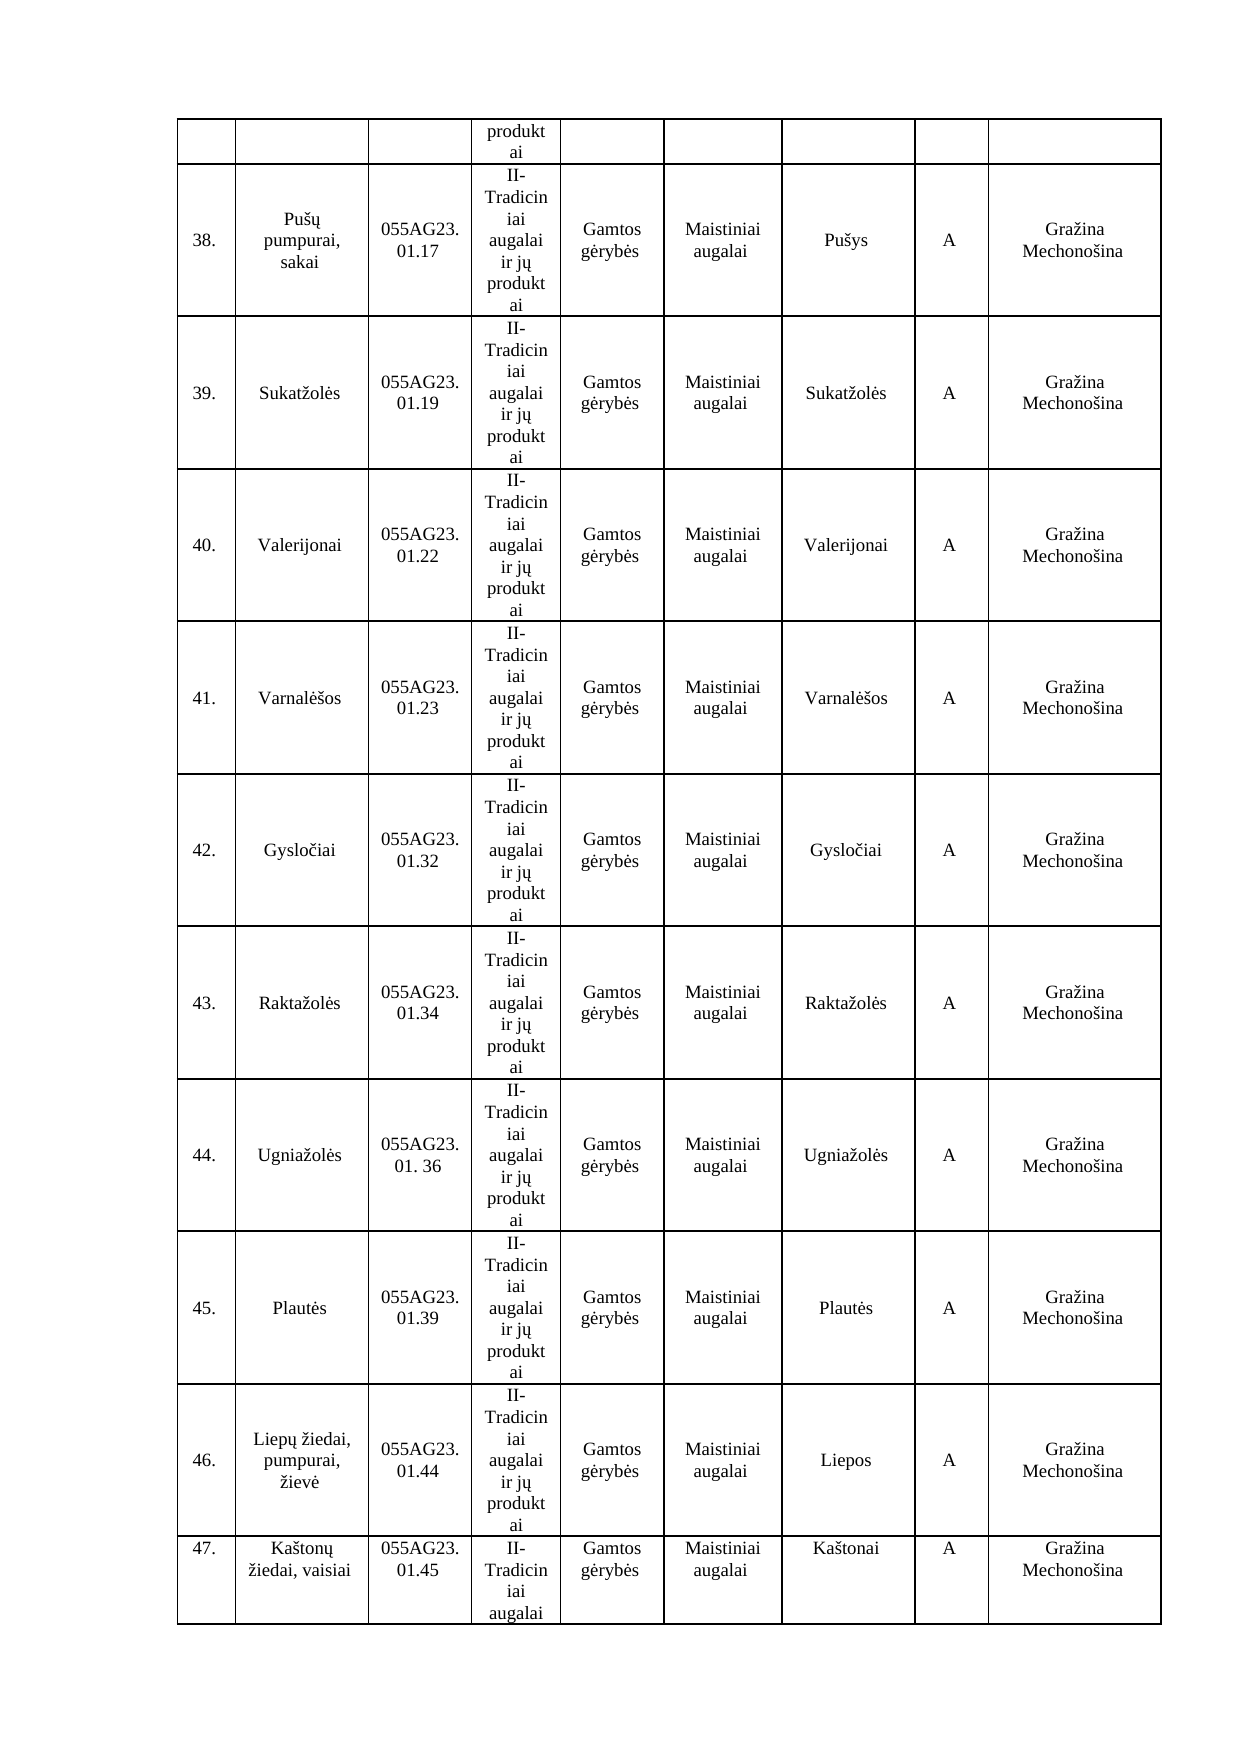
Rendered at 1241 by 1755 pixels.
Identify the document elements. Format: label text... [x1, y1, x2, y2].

table_cell 055AG23.01.34 [369, 927, 471, 1078]
table_cell Gražina Mechonošina [989, 1080, 1160, 1230]
table_cell A [916, 317, 988, 468]
table_cell Maistiniai augalai [665, 1232, 781, 1383]
table_cell Gamtos gėrybės [561, 1080, 663, 1230]
table_cell A [916, 1537, 988, 1623]
table_cell Gamtos gėrybės [561, 470, 663, 620]
table_cell [369, 120, 471, 163]
table_cell [989, 120, 1160, 163]
table_cell Raktažolės [236, 927, 368, 1078]
table_cell Maistiniai augalai [665, 775, 781, 925]
table_cell Maistiniai augalai [665, 1080, 781, 1230]
table_cell A [916, 927, 988, 1078]
table_cell Pušys [783, 165, 914, 315]
table_cell 41. [178, 622, 235, 773]
table_cell A [916, 470, 988, 620]
table_cell Plautės [236, 1232, 368, 1383]
table_cell 45. [178, 1232, 235, 1383]
table_cell [916, 120, 988, 163]
table_cell 42. [178, 775, 235, 925]
table_cell Gamtos gėrybės [561, 1537, 663, 1623]
table_cell Gražina Mechonošina [989, 317, 1160, 468]
table_cell 43. [178, 927, 235, 1078]
table_cell [236, 120, 368, 163]
table_cell Gamtos gėrybės [561, 317, 663, 468]
table_cell A [916, 1232, 988, 1383]
table_cell A [916, 775, 988, 925]
table_cell Gamtos gėrybės [561, 775, 663, 925]
table_cell A [916, 1385, 988, 1535]
table_cell II-Tradiciniai augalai ir jų produktai [472, 1385, 560, 1535]
table_cell 055AG23.01.39 [369, 1232, 471, 1383]
table_cell 38. [178, 165, 235, 315]
table_cell II-Tradiciniai augalai [472, 1537, 560, 1623]
table_cell A [916, 622, 988, 773]
table_cell A [916, 1080, 988, 1230]
table_cell [665, 120, 781, 163]
table_cell 055AG23.01.17 [369, 165, 471, 315]
table_cell Gražina Mechonošina [989, 622, 1160, 773]
table_cell Gamtos gėrybės [561, 1232, 663, 1383]
table_cell Gamtos gėrybės [561, 622, 663, 773]
table_cell Gražina Mechonošina [989, 165, 1160, 315]
table_cell 055AG23.01.44 [369, 1385, 471, 1535]
table_cell Ugniažolės [236, 1080, 368, 1230]
table_cell produktai [472, 120, 560, 163]
table_cell Gražina Mechonošina [989, 1232, 1160, 1383]
table_cell Sukatžolės [783, 317, 914, 468]
table_cell Gamtos gėrybės [561, 165, 663, 315]
table_cell Gražina Mechonošina [989, 927, 1160, 1078]
table_cell 055AG23.01.19 [369, 317, 471, 468]
table_cell 055AG23.01.45 [369, 1537, 471, 1623]
table_cell Maistiniai augalai [665, 165, 781, 315]
table_cell Maistiniai augalai [665, 1385, 781, 1535]
table_cell [178, 120, 235, 163]
table_cell II-Tradiciniai augalai ir jų produktai [472, 775, 560, 925]
table_cell Gražina Mechonošina [989, 775, 1160, 925]
table_cell Kaštonai [783, 1537, 914, 1623]
table_cell II-Tradiciniai augalai ir jų produktai [472, 927, 560, 1078]
table_cell Gražina Mechonošina [989, 470, 1160, 620]
table_cell Gamtos gėrybės [561, 1385, 663, 1535]
table_cell Sukatžolės [236, 317, 368, 468]
table_cell II-Tradiciniai augalai ir jų produktai [472, 1232, 560, 1383]
table_cell Maistiniai augalai [665, 622, 781, 773]
table_cell 46. [178, 1385, 235, 1535]
table_cell [783, 120, 914, 163]
table_cell Valerijonai [783, 470, 914, 620]
table_cell Gražina Mechonošina [989, 1537, 1160, 1623]
table_cell II-Tradiciniai augalai ir jų produktai [472, 1080, 560, 1230]
table_cell 39. [178, 317, 235, 468]
table_cell II-Tradiciniai augalai ir jų produktai [472, 165, 560, 315]
table_cell 055AG23.01.22 [369, 470, 471, 620]
table_cell Varnalėšos [783, 622, 914, 773]
table_cell 44. [178, 1080, 235, 1230]
table_cell Gražina Mechonošina [989, 1385, 1160, 1535]
table_cell II-Tradiciniai augalai ir jų produktai [472, 470, 560, 620]
table_cell [561, 120, 663, 163]
table_cell Gamtos gėrybės [561, 927, 663, 1078]
table_cell Maistiniai augalai [665, 317, 781, 468]
table_cell II-Tradiciniai augalai ir jų produktai [472, 317, 560, 468]
table_cell Gysločiai [783, 775, 914, 925]
table_cell Maistiniai augalai [665, 927, 781, 1078]
table_cell A [916, 165, 988, 315]
table_cell Varnalėšos [236, 622, 368, 773]
table_cell Liepų žiedai, pumpurai, žievė [236, 1385, 368, 1535]
table_cell 47. [178, 1537, 235, 1623]
table_cell Ugniažolės [783, 1080, 914, 1230]
table_cell Valerijonai [236, 470, 368, 620]
table_cell 40. [178, 470, 235, 620]
table_cell 055AG23.01.32 [369, 775, 471, 925]
table_cell Kaštonų žiedai, vaisiai [236, 1537, 368, 1623]
table_cell 055AG23.01. 36 [369, 1080, 471, 1230]
table_cell Liepos [783, 1385, 914, 1535]
table_cell II-Tradiciniai augalai ir jų produktai [472, 622, 560, 773]
table_cell Pušų pumpurai, sakai [236, 165, 368, 315]
table_cell Raktažolės [783, 927, 914, 1078]
table_cell Maistiniai augalai [665, 470, 781, 620]
table_cell Maistiniai augalai [665, 1537, 781, 1623]
table_cell Plautės [783, 1232, 914, 1383]
table_cell Gysločiai [236, 775, 368, 925]
table_cell 055AG23.01.23 [369, 622, 471, 773]
